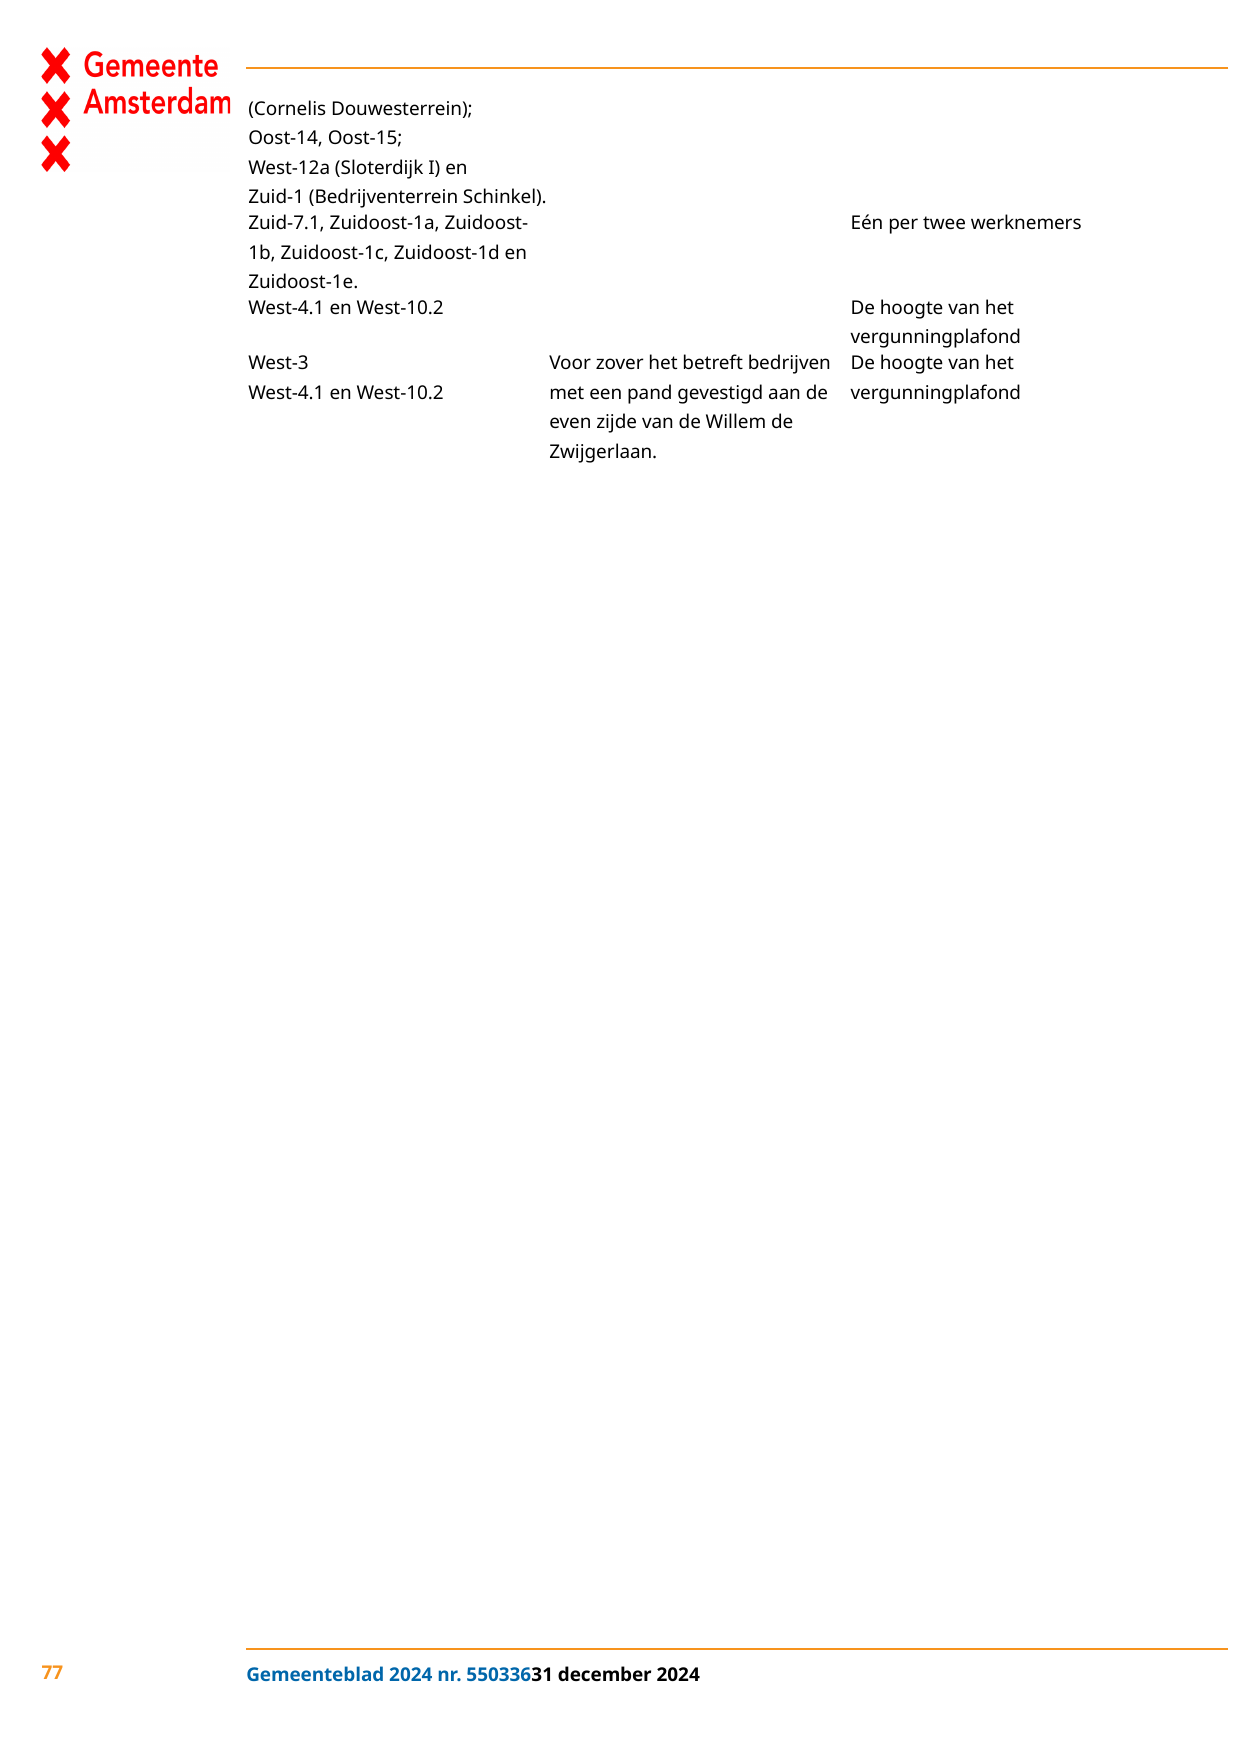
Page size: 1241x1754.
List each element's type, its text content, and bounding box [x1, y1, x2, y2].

table_cell West-4.1 en West-10.2 [248, 294, 549, 349]
picture [41, 47, 231, 172]
table_cell [549, 95, 850, 209]
table_cell [850, 95, 1152, 209]
table_cell Zuid-7.1, Zuidoost-1a, Zuidoost-1b, Zuidoost-1c, Zuidoost-1d en Zuidoost-1e. [248, 209, 549, 294]
table_cell De hoogte van het vergunningplafond [850, 350, 1152, 464]
table_cell West-3 West-4.1 en West-10.2 [248, 350, 549, 464]
table_cell (Cornelis Douwesterrein); Oost-14, Oost-15; West-12a (Sloterdijk I) en Zuid-1 (Bedrijventerrein Schinkel). [248, 95, 549, 209]
table_cell [549, 209, 850, 294]
table_cell Eén per twee werknemers [850, 209, 1152, 294]
table_cell [549, 294, 850, 349]
table_cell De hoogte van het vergunningplafond [850, 294, 1152, 349]
table_cell Voor zover het betreft bedrijven met een pand gevestigd aan de even zijde van de Willem de Zwijgerlaan. [549, 350, 850, 464]
